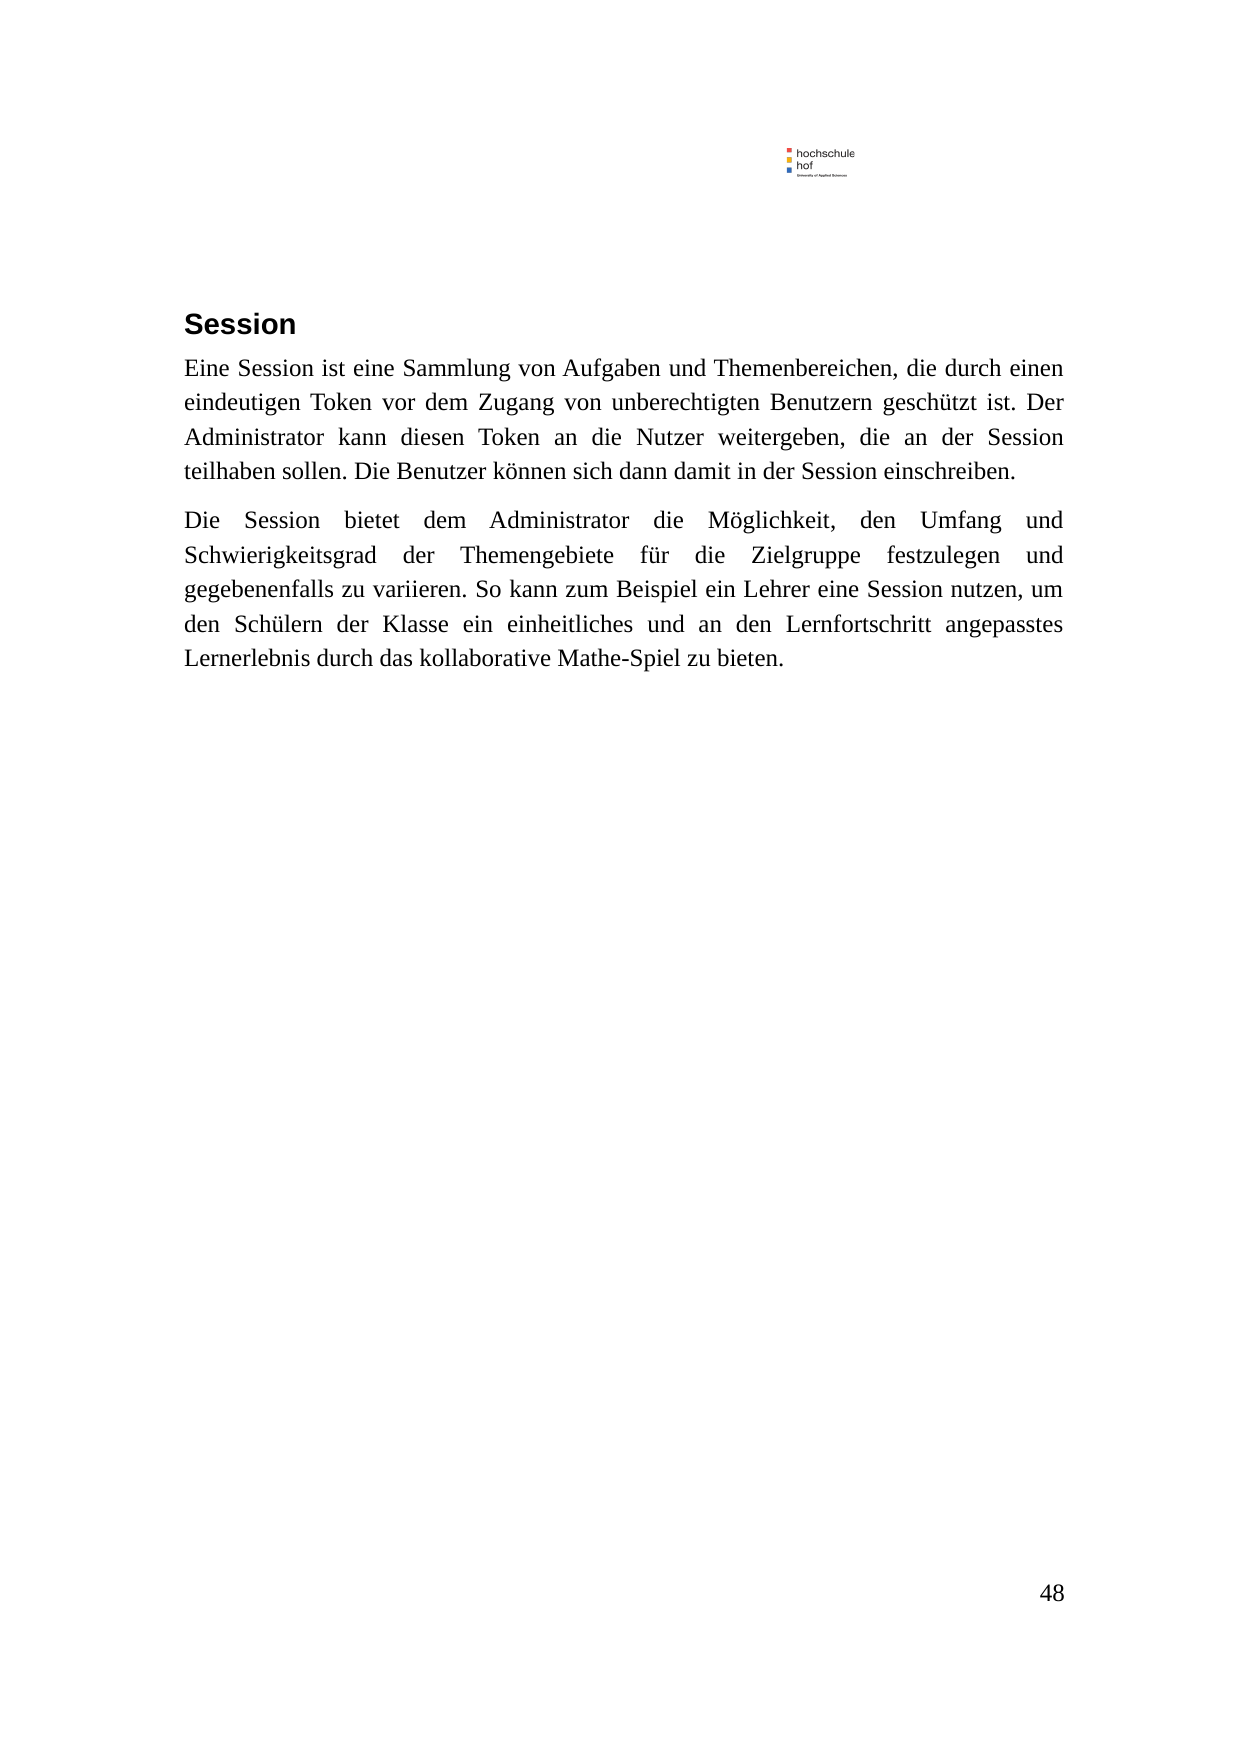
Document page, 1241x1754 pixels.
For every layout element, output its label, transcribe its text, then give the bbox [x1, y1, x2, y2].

subtitle Session [184, 307, 1064, 341]
text Die Session bietet dem Administrator die Möglichkeit, den Umfang und Schwierigkeitsgrad der Themengebiete für die Zielgruppe festzulegen und gegebenenfalls zu variieren. So kann zum Beispiel ein Lehrer eine Session nutzen, um den Schülern der Klasse ein einheitliches und an den Lernfortschritt angepasstes Lernerlebnis durch das kollaborative Mathe-Spiel zu bieten. [184, 506, 1064, 672]
text Eine Session ist eine Sammlung von Aufgaben und Themenbereichen, die durch einen eindeutigen Token vor dem Zugang von unberechtigten Benutzern geschützt ist. Der Administrator kann diesen Token an die Nutzer weitergeben, die an der Session teilhaben sollen. Die Benutzer können sich dann damit in der Session einschreiben. [184, 353, 1064, 485]
picture [786, 148, 855, 177]
